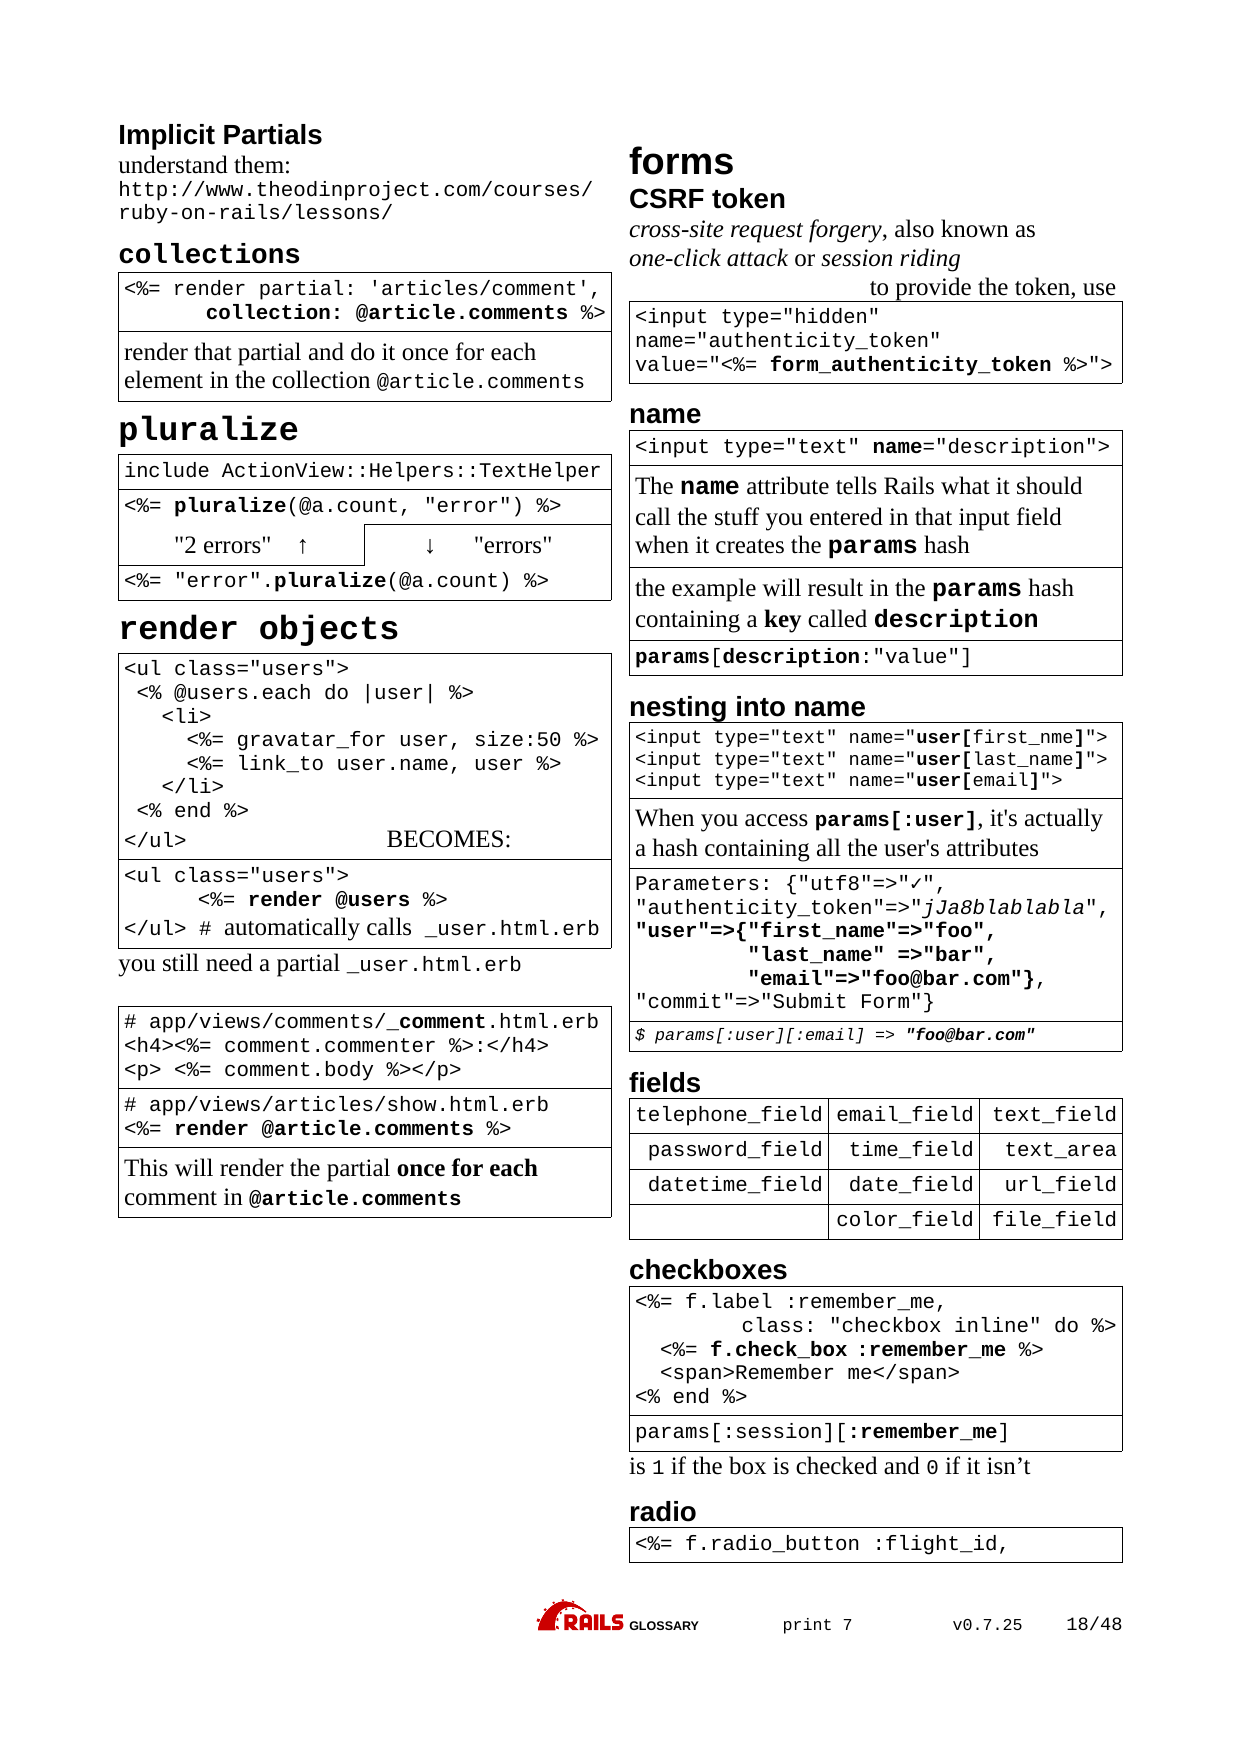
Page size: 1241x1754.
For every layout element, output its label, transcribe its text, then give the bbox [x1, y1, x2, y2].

table_header email_field [829, 1099, 979, 1133]
table_cell the example will result in the params hash containing a key called description [630, 568, 1122, 640]
table_header text_field [980, 1099, 1122, 1133]
subtitle CSRF token [629, 182, 1122, 214]
table_cell time_field [829, 1134, 979, 1168]
table_cell date_field [829, 1170, 979, 1204]
table_cell This will render the partial once for each comment in @article.comments [119, 1148, 611, 1217]
subtitle Implicit Partials [118, 118, 611, 150]
text to provide the token, use [629, 272, 1122, 301]
subtitle nesting into name [629, 690, 1122, 722]
table_header <ul class="users"> <% @users.each do |user| %> <li> <%= gravatar_for user, size:50 %> <%= link_to user.name, user %> </li> <% end %> </ul> BECOMES: [119, 654, 611, 859]
subtitle radio [629, 1495, 1122, 1527]
table_cell <%= "error".pluralize(@a.count) %> [119, 565, 611, 600]
subtitle forms [629, 139, 1122, 182]
table_header <%= render partial: 'articles/comment', collection: @article.comments %> [119, 273, 611, 331]
table_cell text_area [980, 1134, 1122, 1168]
table_cell $ params[:user][:email] => "foo@bar.com" [630, 1022, 1122, 1051]
table_cell color_field [829, 1205, 979, 1239]
table_header telephone_field [630, 1099, 828, 1133]
table_cell [630, 1205, 828, 1239]
text you still need a partial _user.html.erb [118, 949, 611, 977]
table_cell <ul class="users"> <%= render @users %> </ul> # automatically calls _user.html.erb [119, 860, 611, 948]
table_header <input type="text" name="user[first_nme]"> <input type="text" name="user[last_name]"> <input type="text" name="user[email]"> [630, 723, 1122, 797]
table_cell params[:session][:remember_me] [630, 1416, 1122, 1451]
text one-click attack or session riding [629, 243, 1122, 272]
table_cell When you access params[:user], it's actually a hash containing all the user's attributes [630, 799, 1122, 867]
table_cell datetime_field [630, 1170, 828, 1204]
subtitle render objects [118, 612, 611, 649]
table_cell url_field [980, 1170, 1122, 1204]
table_cell <%= pluralize(@a.count, "error") %> [119, 490, 611, 524]
table_cell # app/views/articles/show.html.erb <%= render @article.comments %> [119, 1089, 611, 1147]
table_cell "2 errors" ↑ [119, 524, 364, 564]
table_cell file_field [980, 1205, 1122, 1239]
table_cell Parameters: {"utf8"=>"✓", "authenticity_token"=>"jJa8blablabla", "user"=>{"first_name"=>"foo", "last_name" =>"bar", "email"=>"foo@bar.com"}, "commit"=>"Submit Form"} [630, 869, 1122, 1021]
table_cell render that partial and do it once for each element in the collection @article.comments [119, 332, 611, 401]
table_cell ↓ "errors" [365, 525, 611, 564]
table_header <input type="hidden" name="authenticity_token" value="<%= form_authenticity_token %>"> [630, 302, 1122, 383]
text cross-site request forgery, also known as [629, 214, 1122, 243]
subtitle pluralize [118, 413, 611, 451]
table_header # app/views/comments/_comment.html.erb <h4><%= comment.commenter %>:</h4> <p> <%= comment.body %></p> [119, 1007, 611, 1088]
subtitle collections [118, 241, 611, 272]
table_cell params[description:"value"] [630, 641, 1122, 675]
text understand them: [118, 150, 611, 179]
table_cell The name attribute tells Rails what it should call the stuff you entered in that input field when it creates the params hash [630, 466, 1122, 567]
subtitle checkboxes [629, 1254, 1122, 1286]
table_cell password_field [630, 1134, 828, 1168]
table_header <%= f.radio_button :flight_id, [630, 1528, 1122, 1562]
table_header <%= f.label :remember_me, class: "checkbox inline" do %> <%= f.check_box :remember_me %> <span>Remember me</span> <% end %> [630, 1287, 1122, 1415]
text is 1 if the box is checked and 0 if it isn’t [629, 1452, 1122, 1480]
table_header <input type="text" name="description"> [630, 431, 1122, 465]
subtitle name [629, 398, 1122, 430]
subtitle fields [629, 1066, 1122, 1098]
table_header include ActionView::Helpers::TextHelper [119, 455, 611, 489]
text http://www.theodinproject.com/courses/ruby-on-rails/lessons/ [118, 179, 611, 226]
